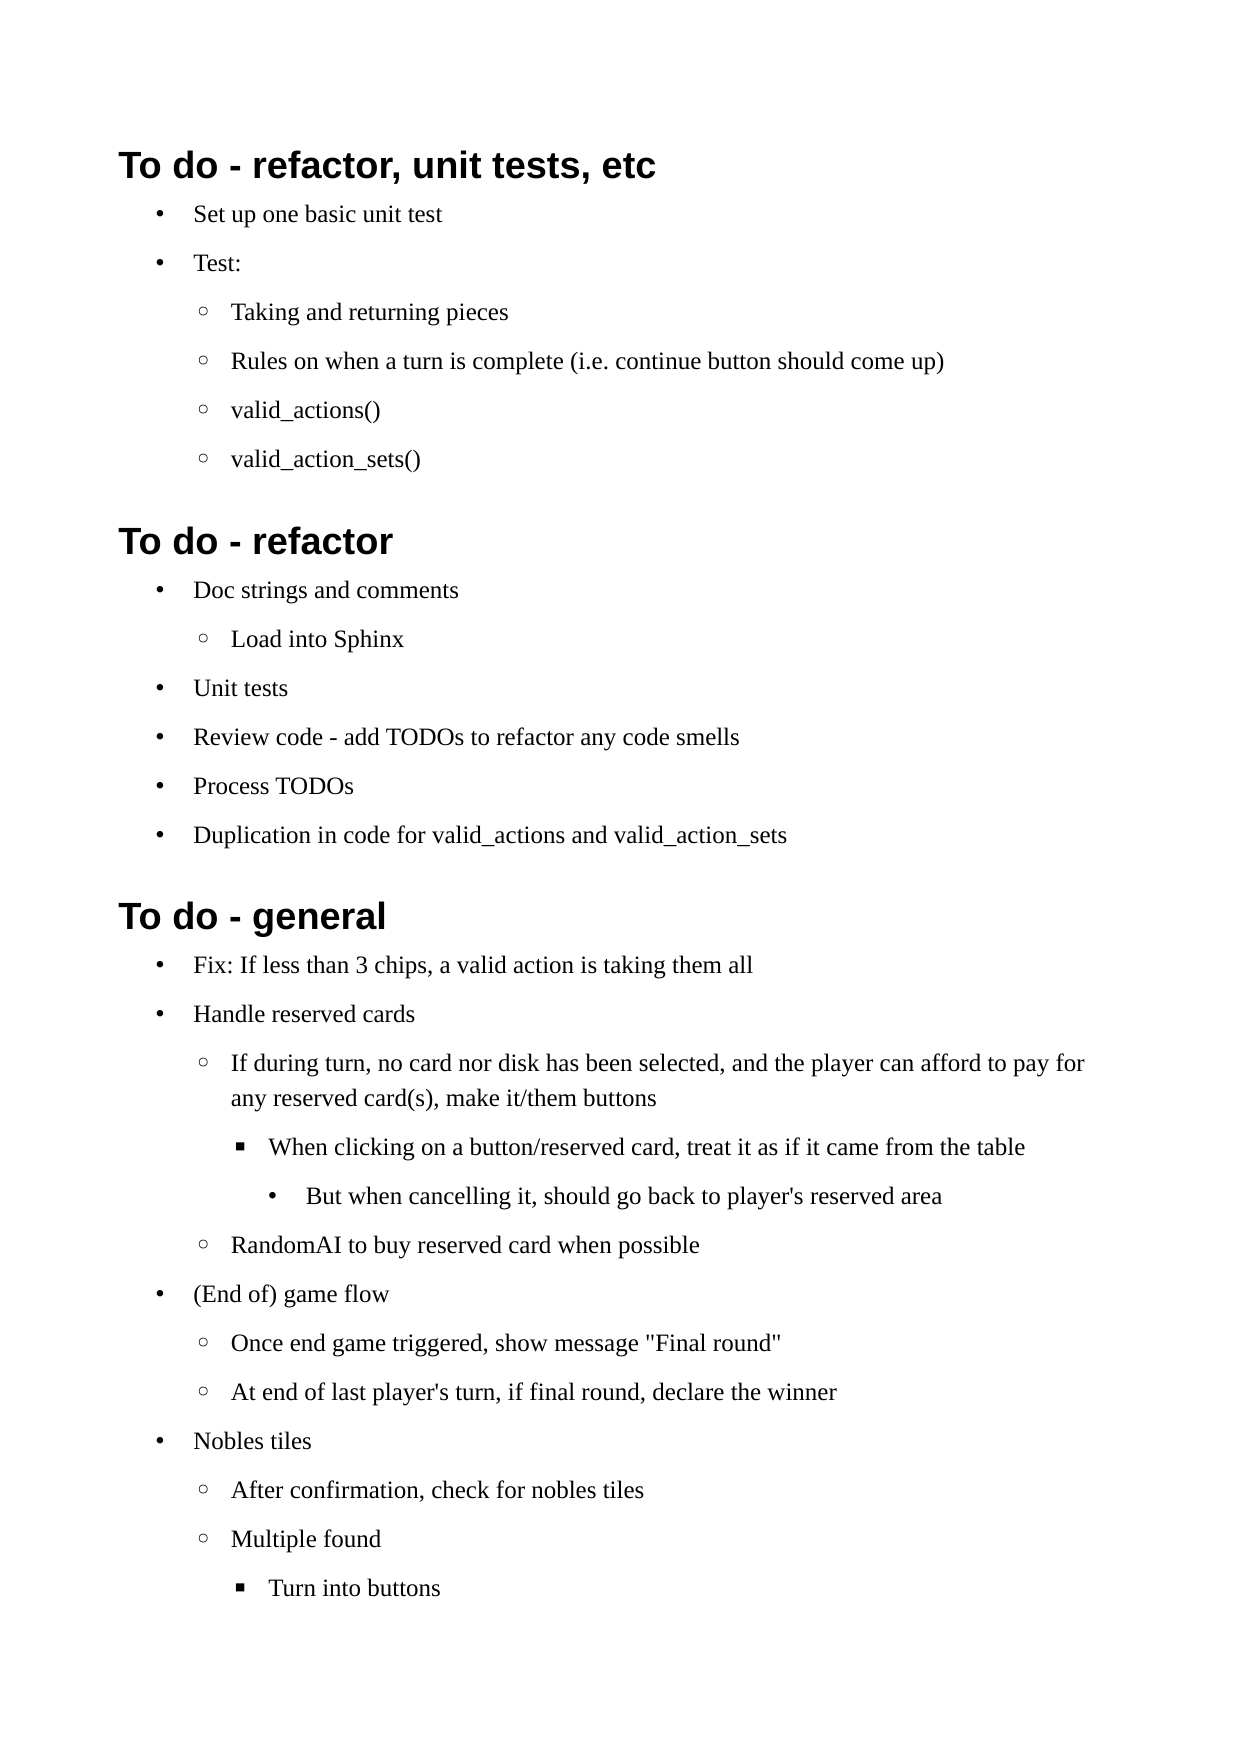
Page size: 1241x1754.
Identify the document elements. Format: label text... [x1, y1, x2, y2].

subtitle To do - refactor, unit tests, etc [118, 143, 1122, 187]
list Test: [156, 248, 1122, 277]
list Once end game triggered, show message "Final round" [193, 1328, 1122, 1357]
list Set up one basic unit test [156, 199, 1122, 228]
list If during turn, no card nor disk has been selected, and the player can afford to pay for any reserved card(s), make it/them buttons [193, 1048, 1122, 1112]
list Fix: If less than 3 chips, a valid action is taking them all [156, 950, 1122, 979]
list Review code - add TODOs to refactor any code smells [156, 722, 1122, 751]
list At end of last player's turn, if final round, declare the winner [193, 1377, 1122, 1406]
subtitle To do - general [118, 894, 1122, 938]
list (End of) game flow [156, 1279, 1122, 1308]
list valid_actions() [193, 396, 1122, 424]
list Duplication in code for valid_actions and valid_action_sets [156, 820, 1122, 849]
list Doc strings and comments [156, 575, 1122, 603]
list When clicking on a button/reserved card, treat it as if it came from the table [231, 1132, 1122, 1161]
list Nobles tiles [156, 1426, 1122, 1455]
list Handle reserved cards [156, 999, 1122, 1028]
list RandomAI to buy reserved card when possible [193, 1230, 1122, 1259]
list Process TODOs [156, 771, 1122, 800]
subtitle To do - refactor [118, 519, 1122, 562]
list Load into Sphinx [193, 624, 1122, 653]
list valid_action_sets() [193, 444, 1122, 473]
list Taking and returning pieces [193, 297, 1122, 326]
list But when cancelling it, should go back to player's reserved area [268, 1181, 1122, 1210]
list After confirmation, check for nobles tiles [193, 1475, 1122, 1504]
list Rules on when a turn is complete (i.e. continue button should come up) [193, 346, 1122, 375]
list Multiple found [193, 1524, 1122, 1553]
list Unit tests [156, 673, 1122, 702]
list Turn into buttons [231, 1573, 1122, 1602]
